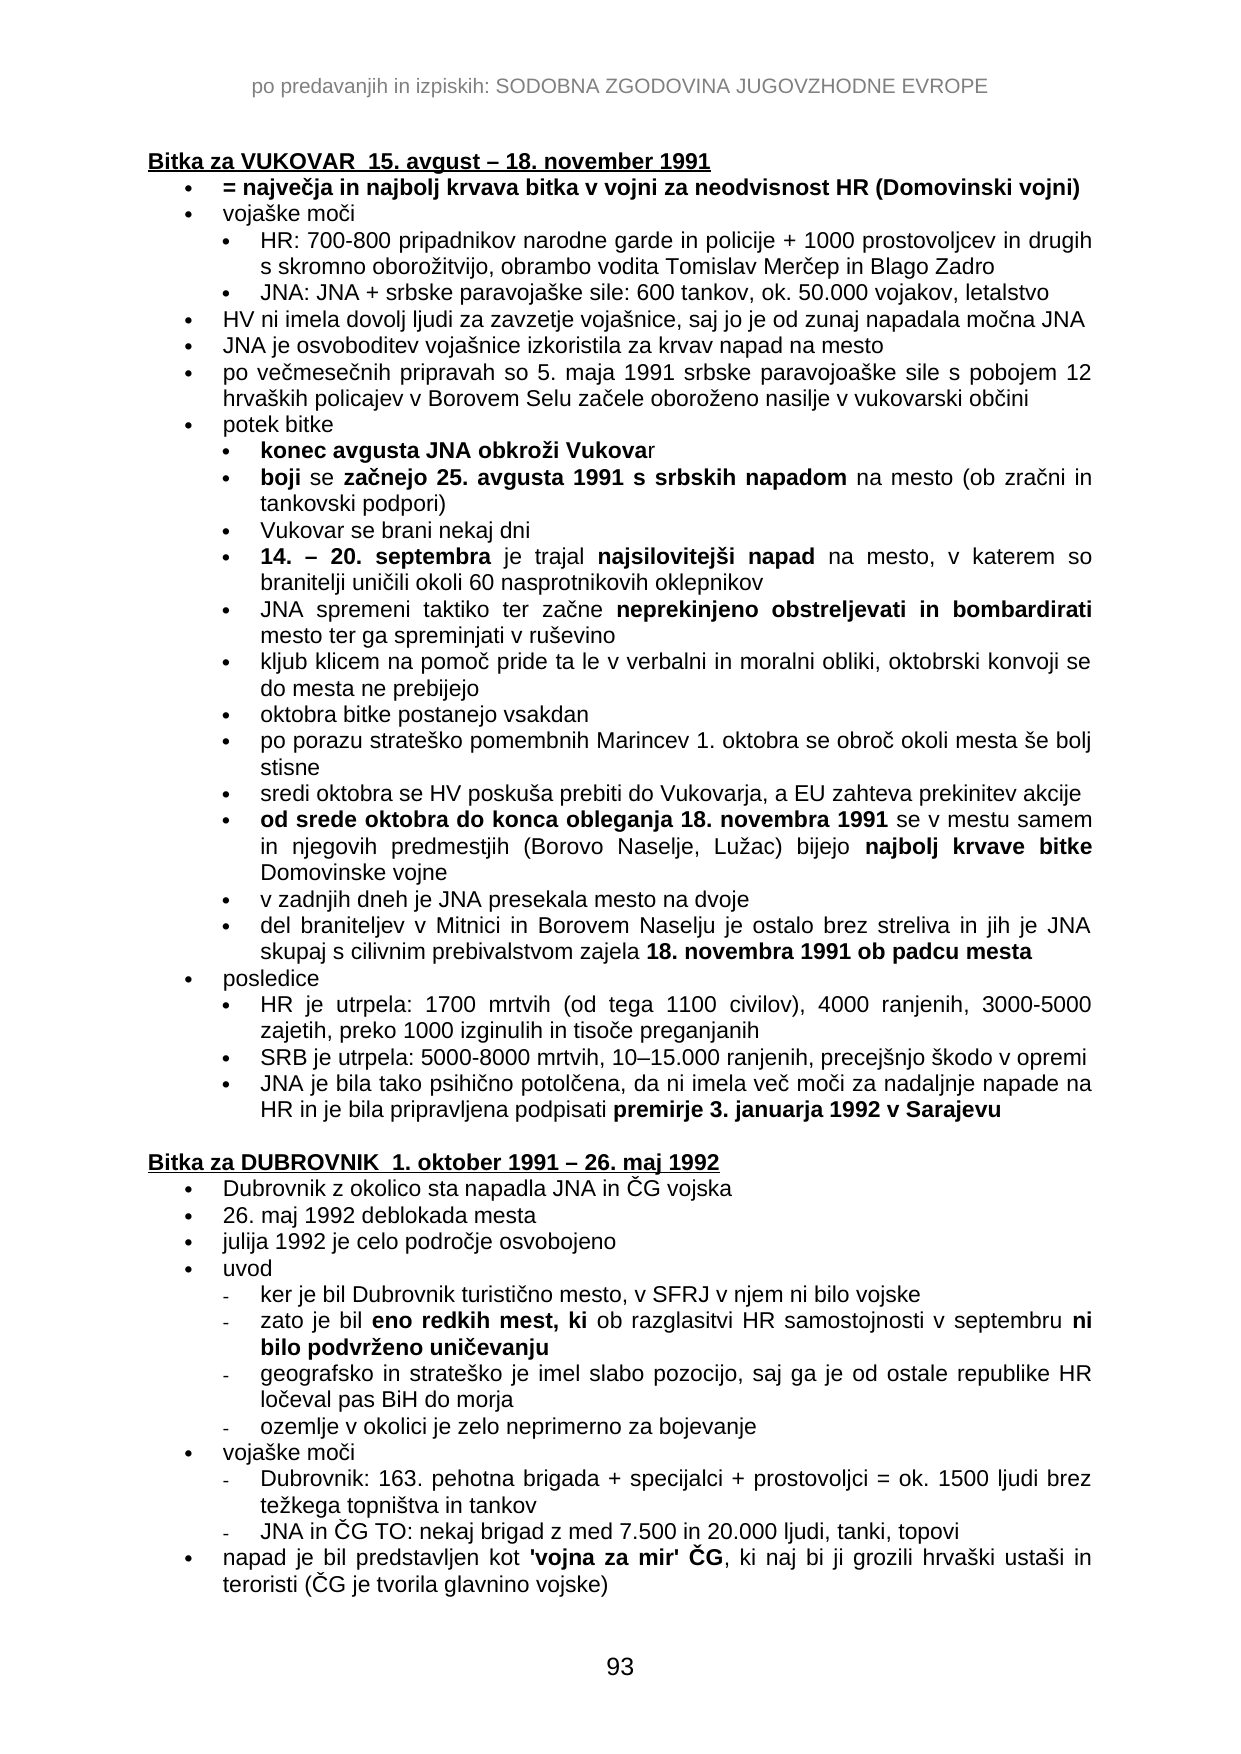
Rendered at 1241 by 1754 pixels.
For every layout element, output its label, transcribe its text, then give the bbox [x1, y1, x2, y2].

list vojaške moči [185, 1439, 1093, 1465]
list sredi oktobra se HV poskuša prebiti do Vukovarja, a EU zahteva prekinitev akcije [223, 780, 1093, 806]
list od srede oktobra do konca obleganja 18. novembra 1991 se v mestu samem in njegovih predmestjih (Borovo Naselje, Lužac) bijejo najbolj krvave bitke Domovinske vojne [223, 806, 1093, 886]
list ker je bil Dubrovnik turistično mesto, v SFRJ v njem ni bilo vojske [223, 1281, 1093, 1307]
list vojaške moči [185, 200, 1093, 227]
list geografsko in strateško je imel slabo pozocijo, saj ga je od ostale republike HR ločeval pas BiH do morja [223, 1360, 1093, 1413]
list 14. – 20. septembra je trajal najsilovitejši napad na mesto, v katerem so branitelji uničili okoli 60 nasprotnikovih oklepnikov [223, 543, 1093, 596]
list oktobra bitke postanejo vsakdan [223, 701, 1093, 727]
list zato je bil eno redkih mest, ki ob razglasitvi HR samostojnosti v septembru ni bilo podvrženo uničevanju [223, 1307, 1093, 1360]
list Vukovar se brani nekaj dni [223, 517, 1093, 543]
list konec avgusta JNA obkroži Vukovar [223, 437, 1093, 464]
list JNA: JNA + srbske paravojaške sile: 600 tankov, ok. 50.000 vojakov, letalstvo [223, 279, 1093, 306]
list 26. maj 1992 deblokada mesta [185, 1202, 1093, 1228]
list ozemlje v okolici je zelo neprimerno za bojevanje [223, 1413, 1093, 1439]
text Bitka za DUBROVNIK 1. oktober 1991 – 26. maj 1992 [148, 1149, 1093, 1175]
list HV ni imela dovolj ljudi za zavzetje vojašnice, saj jo je od zunaj napadala močna JNA [185, 306, 1093, 332]
list HR je utrpela: 1700 mrtvih (od tega 1100 civilov), 4000 ranjenih, 3000-5000 zajetih, preko 1000 izginulih in tisoče preganjanih [223, 991, 1093, 1044]
list = največja in najbolj krvava bitka v vojni za neodvisnost HR (Domovinski vojni) [185, 174, 1093, 200]
text Bitka za VUKOVAR 15. avgust – 18. november 1991 [148, 148, 1093, 174]
list JNA je osvoboditev vojašnice izkoristila za krvav napad na mesto [185, 332, 1093, 358]
list kljub klicem na pomoč pride ta le v verbalni in moralni obliki, oktobrski konvoji se do mesta ne prebijejo [223, 648, 1093, 701]
list uvod [185, 1254, 1093, 1281]
list Dubrovnik: 163. pehotna brigada + specijalci + prostovoljci = ok. 1500 ljudi brez težkega topništva in tankov [223, 1465, 1093, 1518]
list po porazu strateško pomembnih Marincev 1. oktobra se obroč okoli mesta še bolj stisne [223, 727, 1093, 780]
list v zadnjih dneh je JNA presekala mesto na dvoje [223, 886, 1093, 912]
list potek bitke [185, 411, 1093, 437]
list del braniteljev v Mitnici in Borovem Naselju je ostalo brez streliva in jih je JNA skupaj s cilivnim prebivalstvom zajela 18. novembra 1991 ob padcu mesta [223, 912, 1093, 964]
list boji se začnejo 25. avgusta 1991 s srbskih napadom na mesto (ob zračni in tankovski podpori) [223, 464, 1093, 517]
list julija 1992 je celo področje osvobojeno [185, 1228, 1093, 1254]
list po večmesečnih pripravah so 5. maja 1991 srbske paravojoaške sile s pobojem 12 hrvaških policajev v Borovem Selu začele oboroženo nasilje v vukovarski občini [185, 358, 1093, 411]
list SRB je utrpela: 5000-8000 mrtvih, 10–15.000 ranjenih, precejšnjo škodo v opremi [223, 1044, 1093, 1070]
list JNA in ČG TO: nekaj brigad z med 7.500 in 20.000 ljudi, tanki, topovi [223, 1518, 1093, 1544]
list JNA je bila tako psihično potolčena, da ni imela več moči za nadaljnje napade na HR in je bila pripravljena podpisati premirje 3. januarja 1992 v Sarajevu [223, 1070, 1093, 1123]
list napad je bil predstavljen kot 'vojna za mir' ČG, ki naj bi ji grozili hrvaški ustaši in teroristi (ČG je tvorila glavnino vojske) [185, 1544, 1093, 1597]
list Dubrovnik z okolico sta napadla JNA in ČG vojska [185, 1175, 1093, 1202]
list posledice [185, 964, 1093, 991]
list JNA spremeni taktiko ter začne neprekinjeno obstreljevati in bombardirati mesto ter ga spreminjati v ruševino [223, 596, 1093, 648]
list HR: 700-800 pripadnikov narodne garde in policije + 1000 prostovoljcev in drugih s skromno oborožitvijo, obrambo vodita Tomislav Merčep in Blago Zadro [223, 227, 1093, 279]
